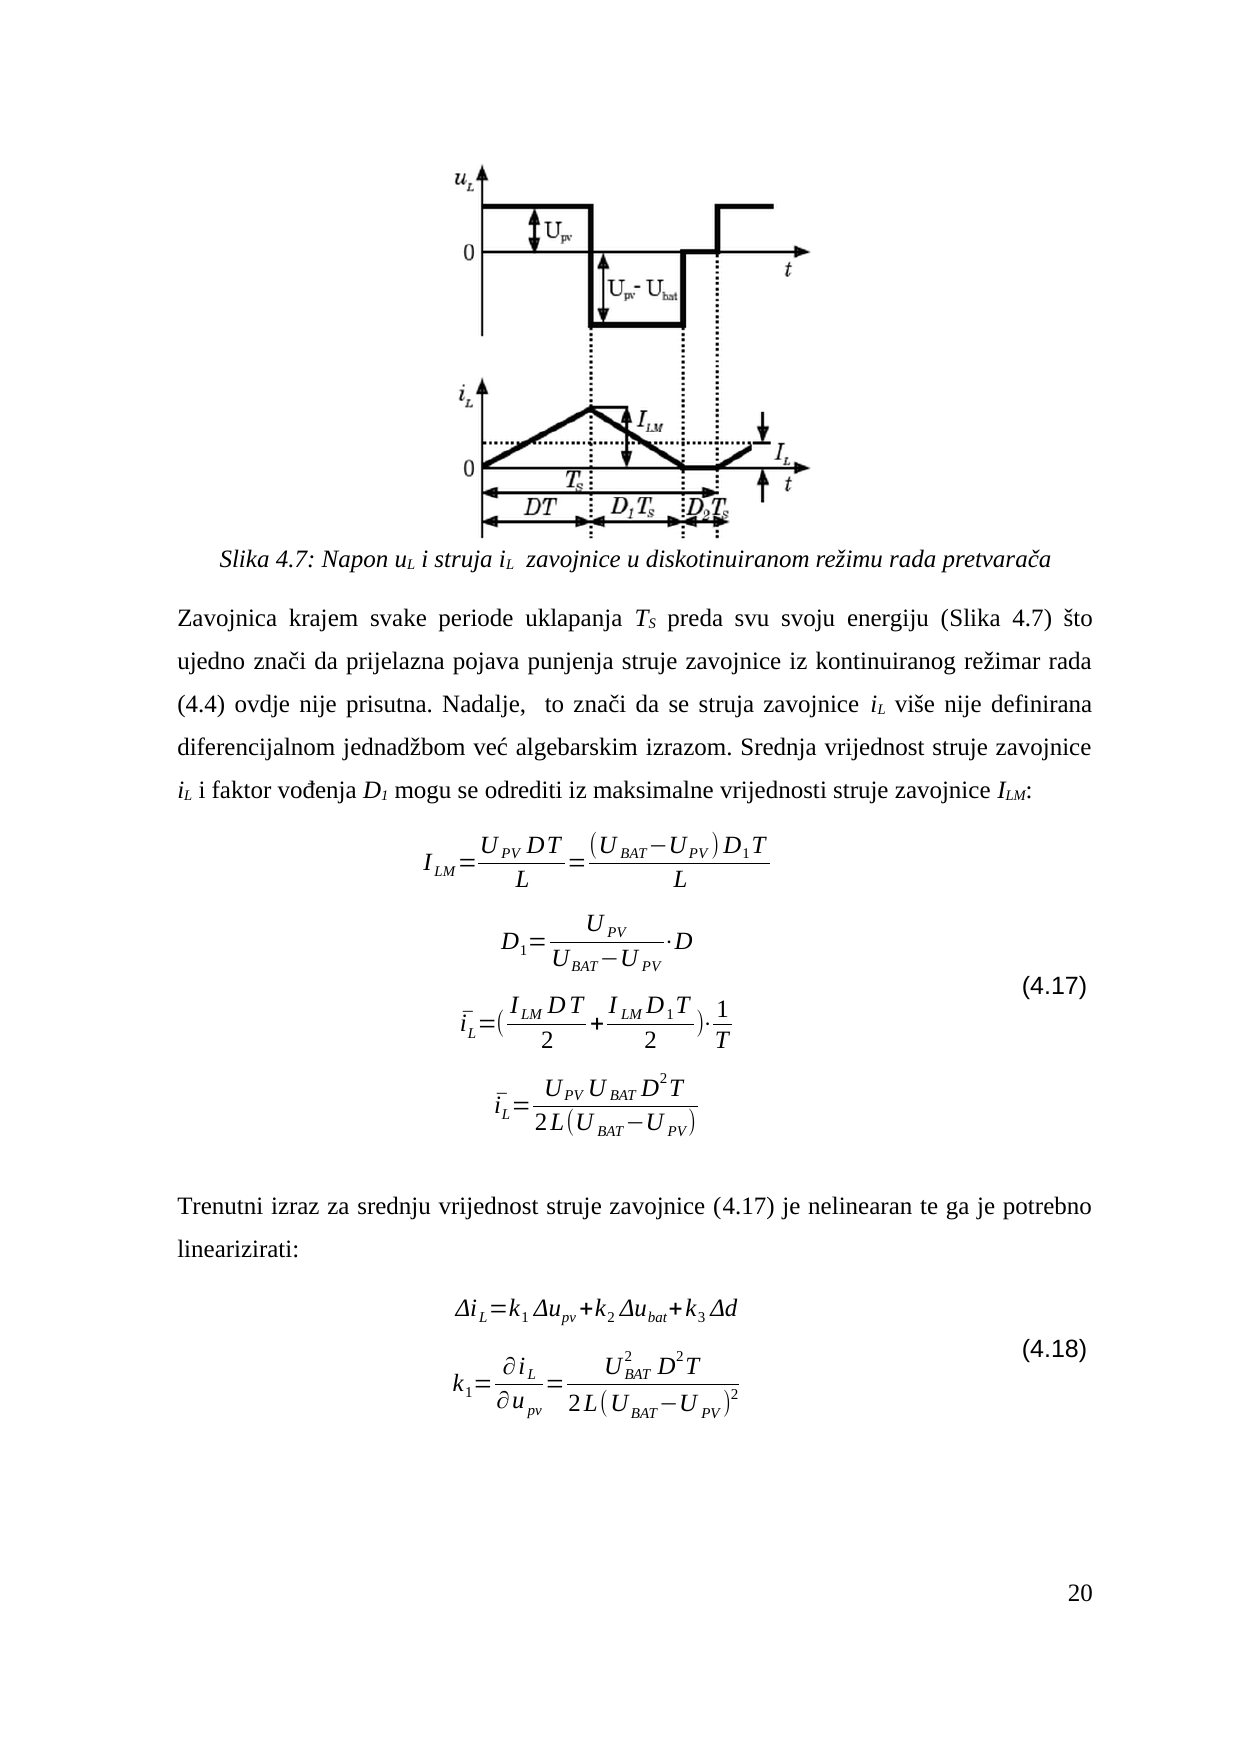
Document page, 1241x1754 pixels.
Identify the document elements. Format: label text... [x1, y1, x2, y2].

text Trenutni izraz za srednju vrijednost struje zavojnice (4.17) je nelinearan te ga je potrebno linearizirati: [177, 1191, 1093, 1263]
table_cell [177, 985, 1015, 1064]
table_header (4.18) [1015, 1283, 1093, 1431]
text [177, 148, 1093, 160]
table_header (4.17) [1015, 824, 1093, 1150]
table_cell [177, 903, 1015, 985]
table_cell [177, 1064, 1015, 1150]
table_header [177, 824, 1015, 903]
text Zavojnica krajem svake periode uklapanja TS preda svu svoju energiju (Slika 4.7) što ujedno znači da prijelazna pojava punjenja struje zavojnice iz kontinuiranog režimar rada (4.4) ovdje nije prisutna. Nadalje, to znači da se struja zavojnice iL više nije definirana diferencijalnom jednadžbom već algebarskim izrazom. Srednja vrijednost struje zavojnice iL i faktor vođenja D1 mogu se odrediti iz maksimalne vrijednosti struje zavojnice ILM: [177, 572, 1093, 804]
table_cell [177, 1336, 1015, 1431]
table_header [177, 1283, 1015, 1336]
picture [177, 160, 1094, 544]
text Slika 4.7: Napon uL i struja iL zavojnice u diskotinuiranom režimu rada pretvarača [177, 544, 1093, 572]
